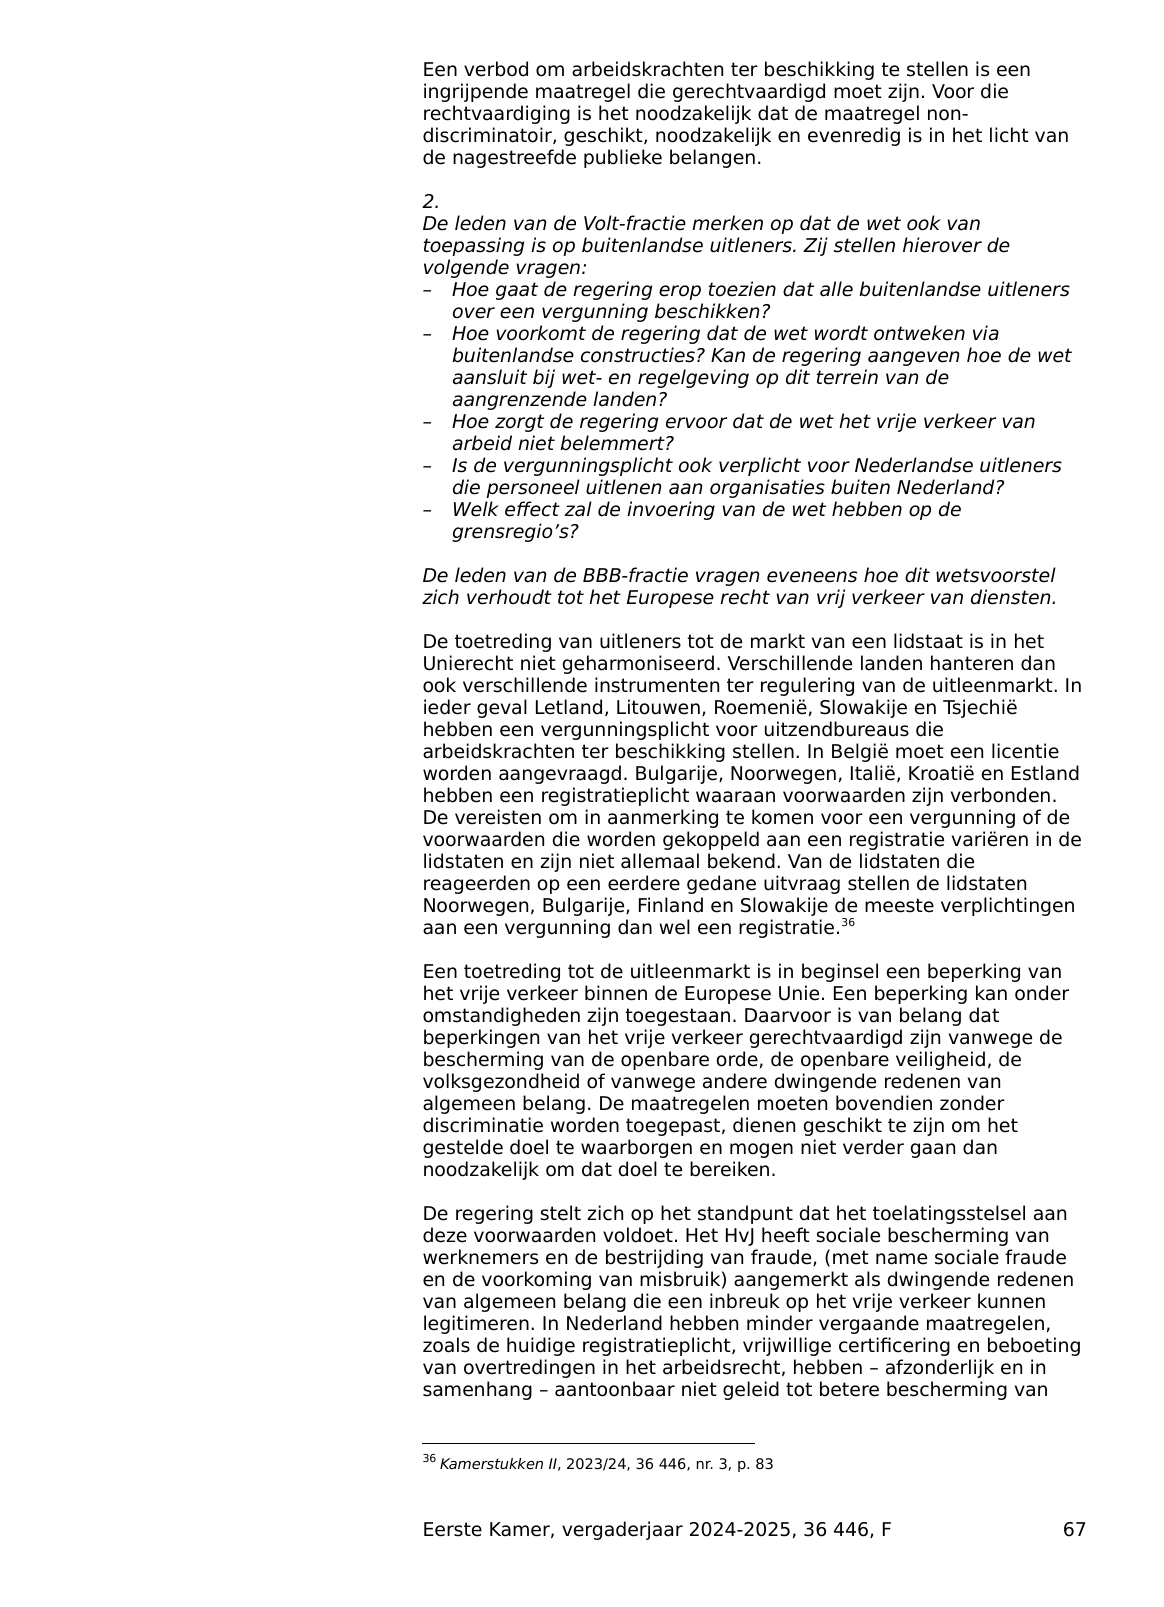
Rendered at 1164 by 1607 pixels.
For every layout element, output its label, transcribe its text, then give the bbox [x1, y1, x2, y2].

text Kamerstukken II, 2023/24, 36 446, nr. 3, p. 83 [422, 1452, 1087, 1474]
text De leden van de BBB-fractie vragen eveneens hoe dit wetsvoorstel zich verhoudt tot het Europese recht van vrij verkeer van diensten. [422, 565, 1087, 609]
text – Hoe zorgt de regering ervoor dat de wet het vrije verkeer van arbeid niet belemmert? [422, 411, 1087, 455]
text De toetreding van uitleners tot de markt van een lidstaat is in het Unierecht niet geharmoniseerd. Verschillende landen hanteren dan ook verschillende instrumenten ter regulering van de uitleenmarkt. In ieder geval Letland, Litouwen, Roemenië, Slowakije en Tsjechië hebben een vergunningsplicht voor uitzendbureaus die arbeidskrachten ter beschikking stellen. In België moet een licentie worden aangevraagd. Bulgarije, Noorwegen, Italië, Kroatië en Estland hebben een registratieplicht waaraan voorwaarden zijn verbonden. De vereisten om in aanmerking te komen voor een vergunning of de voorwaarden die worden gekoppeld aan een registratie variëren in de lidstaten en zijn niet allemaal bekend. Van de lidstaten die reageerden op een eerdere gedane uitvraag stellen de lidstaten Noorwegen, Bulgarije, Finland en Slowakije de meeste verplichtingen aan een vergunning dan wel een registratie. [422, 631, 1087, 939]
text – Hoe voorkomt de regering dat de wet wordt ontweken via buitenlandse constructies? Kan de regering aangeven hoe de wet aansluit bij wet- en regelgeving op dit terrein van de aangrenzende landen? [422, 323, 1087, 411]
text De leden van de Volt-fractie merken op dat de wet ook van toepassing is op buitenlandse uitleners. Zij stellen hierover de volgende vragen: [422, 213, 1087, 279]
text Een toetreding tot de uitleenmarkt is in beginsel een beperking van het vrije verkeer binnen de Europese Unie. Een beperking kan onder omstandigheden zijn toegestaan. Daarvoor is van belang dat beperkingen van het vrije verkeer gerechtvaardigd zijn vanwege de bescherming van de openbare orde, de openbare veiligheid, de volksgezondheid of vanwege andere dwingende redenen van algemeen belang. De maatregelen moeten bovendien zonder discriminatie worden toegepast, dienen geschikt te zijn om het gestelde doel te waarborgen en mogen niet verder gaan dan noodzakelijk om dat doel te bereiken. [422, 961, 1087, 1181]
text De regering stelt zich op het standpunt dat het toelatingsstelsel aan deze voorwaarden voldoet. Het HvJ heeft sociale bescherming van werknemers en de bestrijding van fraude, (met name sociale fraude en de voorkoming van misbruik) aangemerkt als dwingende redenen van algemeen belang die een inbreuk op het vrije verkeer kunnen legitimeren. In Nederland hebben minder vergaande maatregelen, zoals de huidige registratieplicht, vrijwillige certificering en beboeting van overtredingen in het arbeidsrecht, hebben – afzonderlijk en in samenhang – aantoonbaar niet geleid tot betere bescherming van [422, 1203, 1087, 1401]
text – Welk effect zal de invoering van de wet hebben op de grensregio’s? [422, 499, 1087, 543]
text – Hoe gaat de regering erop toezien dat alle buitenlandse uitleners over een vergunning beschikken? [422, 279, 1087, 323]
text – Is de vergunningsplicht ook verplicht voor Nederlandse uitleners die personeel uitlenen aan organisaties buiten Nederland? [422, 455, 1087, 499]
text Een verbod om arbeidskrachten ter beschikking te stellen is een ingrijpende maatregel die gerechtvaardigd moet zijn. Voor die rechtvaardiging is het noodzakelijk dat de maatregel non-discriminatoir, geschikt, noodzakelijk en evenredig is in het licht van de nagestreefde publieke belangen. [422, 59, 1087, 169]
text 2. [422, 191, 1087, 213]
